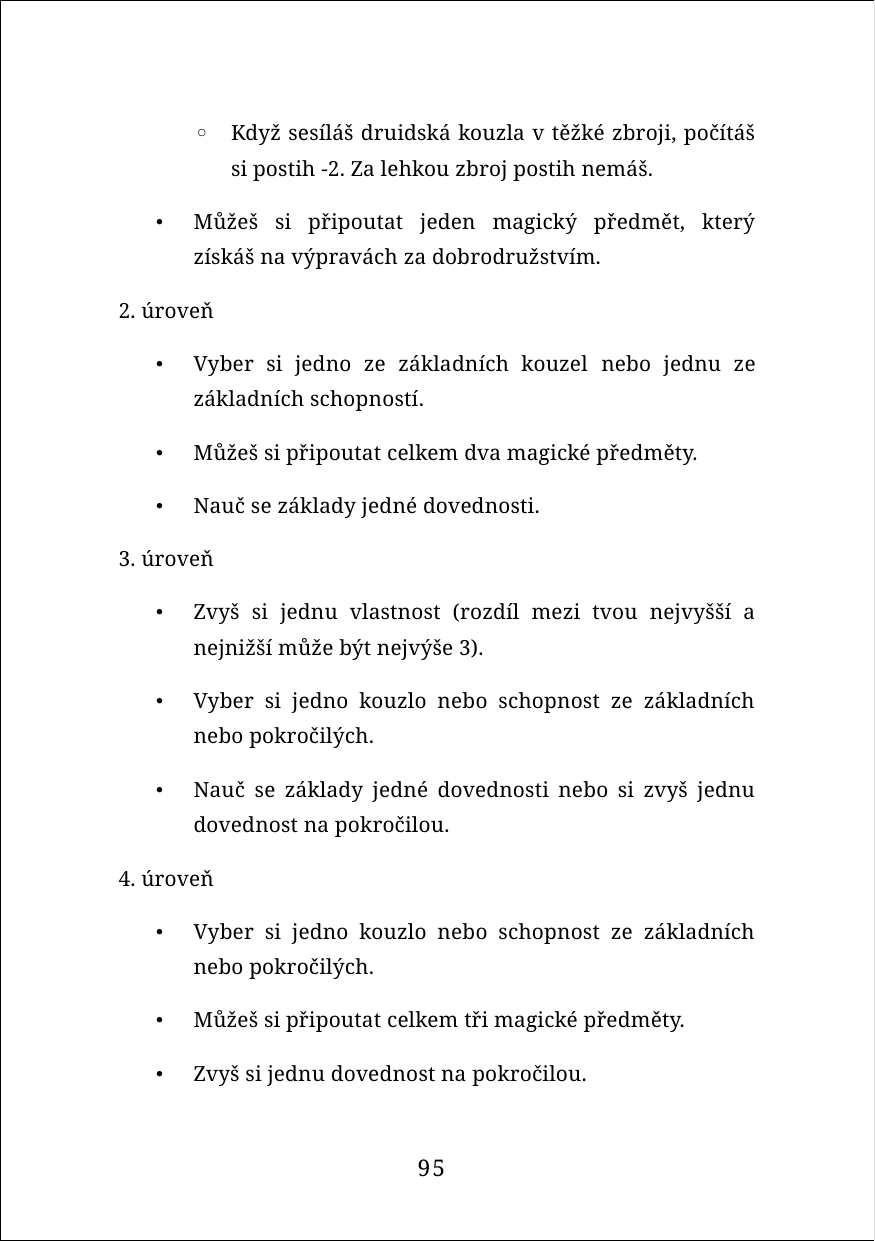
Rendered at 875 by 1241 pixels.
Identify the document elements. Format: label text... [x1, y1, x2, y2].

text 2. úroveň [118, 296, 756, 324]
list Nauč se základy jedné dovednosti nebo si zvyš jednu dovednost na pokročilou. [156, 775, 756, 839]
text 3. úroveň [118, 544, 756, 573]
list Zvyš si jednu vlastnost (rozdíl mezi tvou nejvyšší a nejnižší může být nejvýše 3). [156, 597, 756, 661]
list Nauč se základy jedné dovednosti. [156, 491, 756, 519]
list Můžeš si připoutat celkem dva magické předměty. [156, 438, 756, 466]
list Když sesíláš druidská kouzla v těžké zbroji, počítáš si postih -2. Za lehkou zbroj postih nemáš. [193, 118, 756, 182]
list Vyber si jedno kouzlo nebo schopnost ze základních nebo pokročilých. [156, 686, 756, 750]
list Můžeš si připoutat jeden magický předmět, který získáš na výpravách za dobrodružstvím. [156, 207, 756, 271]
list Vyber si jedno kouzlo nebo schopnost ze základních nebo pokročilých. [156, 917, 756, 981]
list Vyber si jedno ze základních kouzel nebo jednu ze základních schopností. [156, 349, 756, 413]
list Můžeš si připoutat celkem tři magické předměty. [156, 1006, 756, 1034]
list Zvyš si jednu dovednost na pokročilou. [156, 1059, 756, 1087]
text 4. úroveň [118, 864, 756, 892]
